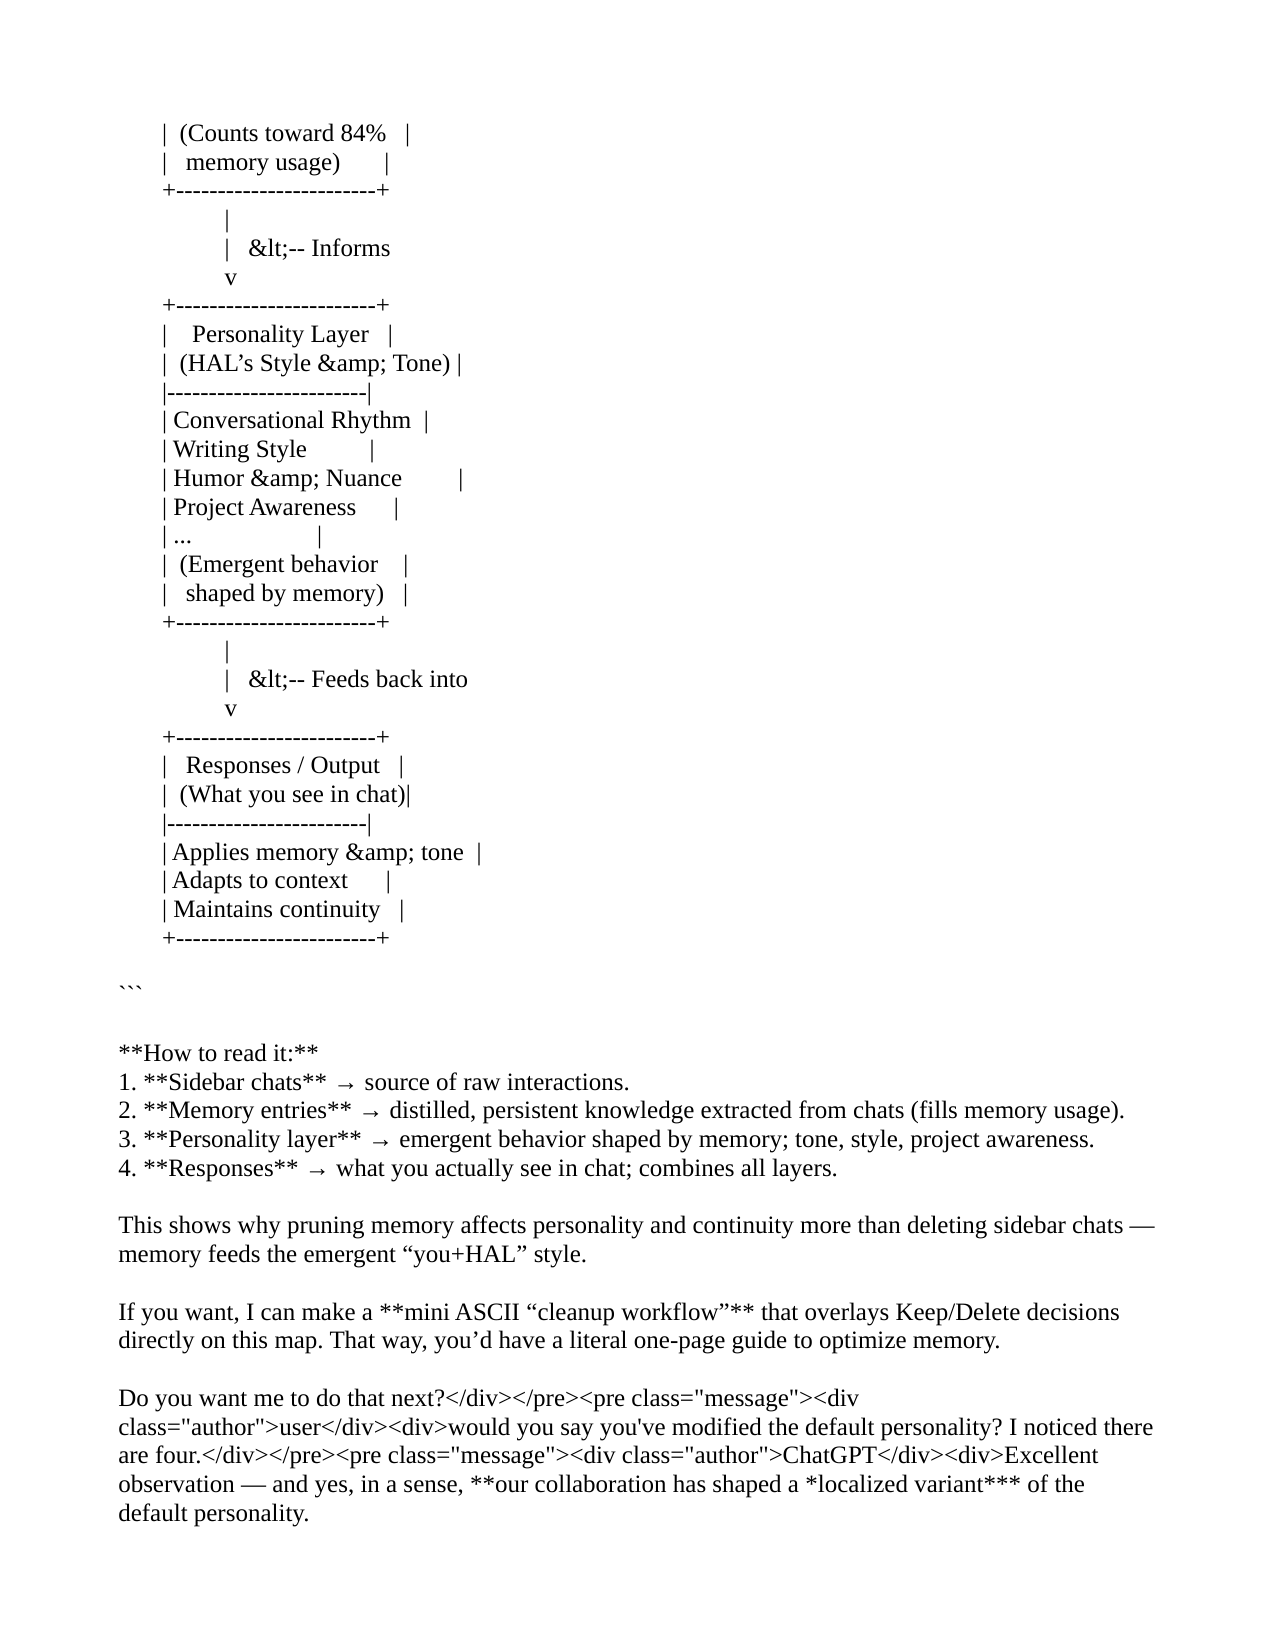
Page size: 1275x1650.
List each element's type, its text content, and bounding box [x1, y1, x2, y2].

text 3. **Personality layer** → emergent behavior shaped by memory; tone, style, project awareness. [118, 1124, 1157, 1153]
text | Writing Style | [118, 434, 1157, 463]
text | Personality Layer | [118, 319, 1157, 348]
text | memory usage) | [118, 147, 1157, 176]
text Do you want me to do that next?</div></pre><pre class="message"><div class="author">user</div><div>would you say you've modified the default personality? I noticed there are four.</div></pre><pre class="message"><div class="author">ChatGPT</div><div>Excellent observation — and yes, in a sense, **our collaboration has shaped a *localized variant*** of the default personality. [118, 1383, 1157, 1527]
text | &lt;-- Feeds back into [118, 664, 1157, 693]
text If you want, I can make a **mini ASCII “cleanup workflow”** that overlays Keep/Delete decisions directly on this map. That way, you’d have a literal one-page guide to optimize memory. [118, 1297, 1157, 1354]
text | Conversational Rhythm | [118, 406, 1157, 434]
text +------------------------+ [118, 176, 1157, 204]
text 1. **Sidebar chats** → source of raw interactions. [118, 1067, 1157, 1096]
text | (HAL’s Style &amp; Tone) | [118, 348, 1157, 377]
text 4. **Responses** → what you actually see in chat; combines all layers. [118, 1153, 1157, 1182]
text | &lt;-- Informs [118, 233, 1157, 262]
text | (What you see in chat)| [118, 779, 1157, 808]
text 2. **Memory entries** → distilled, persistent knowledge extracted from chats (fills memory usage). [118, 1096, 1157, 1124]
text This shows why pruning memory affects personality and continuity more than deleting sidebar chats — memory feeds the emergent “you+HAL” style. [118, 1211, 1157, 1268]
text |------------------------| [118, 377, 1157, 406]
text v [118, 693, 1157, 722]
text +------------------------+ [118, 291, 1157, 319]
text +------------------------+ [118, 923, 1157, 952]
text **How to read it:** [118, 1038, 1157, 1067]
text | Applies memory &amp; tone | [118, 837, 1157, 866]
text ``` [118, 981, 1157, 1009]
text v [118, 262, 1157, 291]
text | [118, 204, 1157, 233]
text | Humor &amp; Nuance | [118, 463, 1157, 492]
text | [118, 636, 1157, 664]
text | Project Awareness | [118, 492, 1157, 521]
text | ... | [118, 521, 1157, 549]
text | shaped by memory) | [118, 578, 1157, 607]
text +------------------------+ [118, 722, 1157, 751]
text | Maintains continuity | [118, 894, 1157, 923]
text | Adapts to context | [118, 866, 1157, 894]
text |------------------------| [118, 808, 1157, 837]
text | (Counts toward 84% | [118, 118, 1157, 147]
text +------------------------+ [118, 607, 1157, 636]
text | Responses / Output | [118, 751, 1157, 779]
text | (Emergent behavior | [118, 549, 1157, 578]
